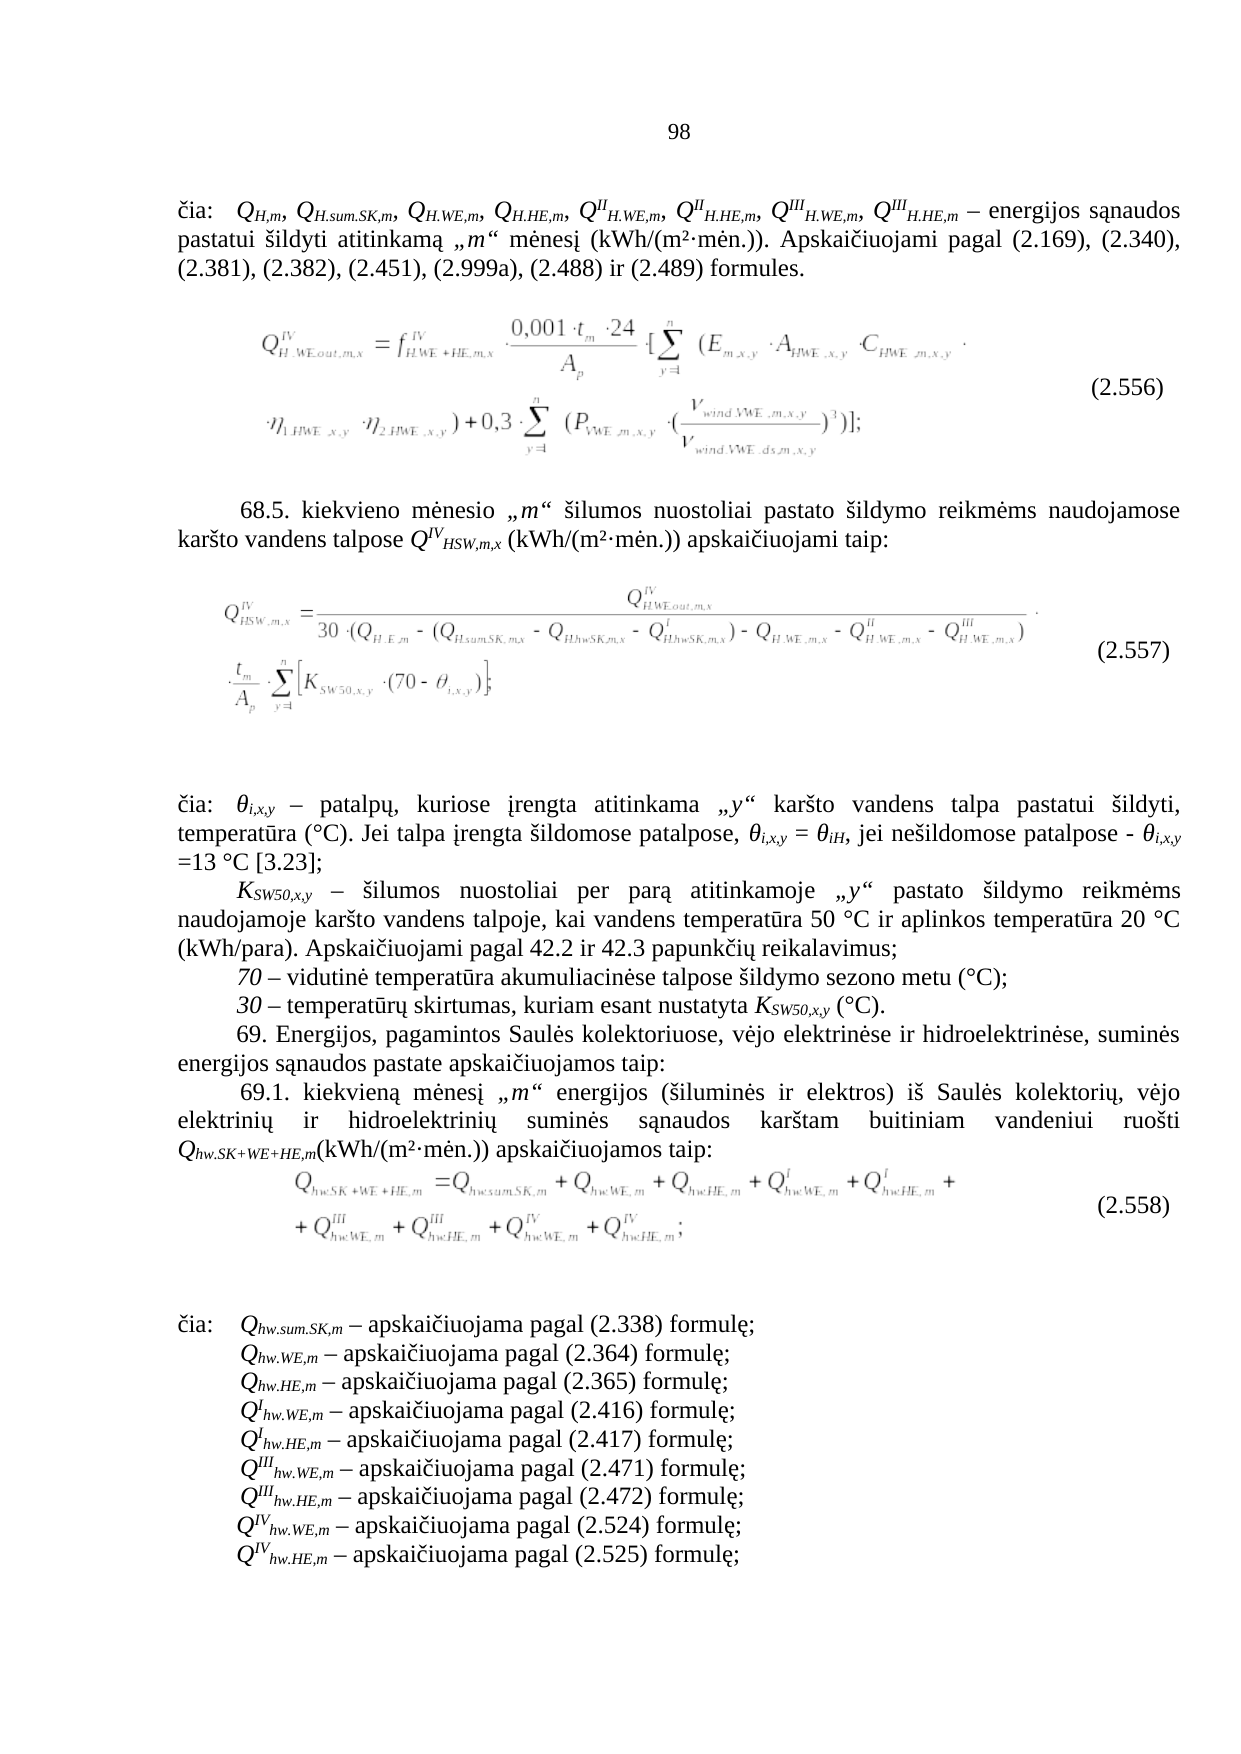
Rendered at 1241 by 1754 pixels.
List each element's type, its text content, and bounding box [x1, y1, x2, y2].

table_header (2.556) [1047, 311, 1181, 466]
text QIVhw.HE,m – apskaičiuojama pagal (2.525) formulę; [236, 1539, 1181, 1568]
text 68.5. kiekvieno mėnesio „m“ šilumos nuostoliai pastato šildymo reikmėms naudojamose karšto vandens talpose QIVHSW,m,x (kWh/(m²·mėn.)) apskaičiuojami taip: [177, 495, 1181, 553]
text 70 – vidutinė temperatūra akumuliacinėse talpose šildymo sezono metu (°C); [177, 962, 1181, 990]
text čia: Qhw.sum.SK,m – apskaičiuojama pagal (2.338) formulę; [177, 1309, 1181, 1338]
text Qhw.HE,m – apskaičiuojama pagal (2.365) formulę; [240, 1366, 1181, 1395]
text QIVhw.WE,m – apskaičiuojama pagal (2.524) formulę; [236, 1510, 1181, 1539]
text QIhw.WE,m – apskaičiuojama pagal (2.416) formulę; [240, 1395, 1181, 1424]
text QIIIhw.WE,m – apskaičiuojama pagal (2.471) formulę; [240, 1453, 1181, 1481]
table_header [177, 1163, 1074, 1251]
table_header [177, 553, 1083, 732]
text QIhw.HE,m – apskaičiuojama pagal (2.417) formulę; [240, 1424, 1181, 1453]
text 69. Energijos, pagamintos Saulės kolektoriuose, vėjo elektrinėse ir hidroelektrinėse, suminės energijos sąnaudos pastate apskaičiuojamos taip: [177, 1019, 1181, 1077]
text 30 – temperatūrų skirtumas, kuriam esant nustatyta KSW50,x,y (°C). [177, 990, 1181, 1019]
text 69.1. kiekvieną mėnesį „m“ energijos (šiluminės ir elektros) iš Saulės kolektorių, vėjo elektrinių ir hidroelektrinių suminės sąnaudos karštam buitiniam vandeniui ruošti Qhw.SK+WE+HE,m(kWh/(m²·mėn.)) apskaičiuojamos taip: [177, 1077, 1181, 1163]
text čia: QH,m, QH.sum.SK,m, QH.WE,m, QH.HE,m, QIIH.WE,m, QIIH.HE,m, QIIIH.WE,m, QIIIH.HE,m – energijos sąnaudos pastatui šildyti atitinkamą „m“ mėnesį (kWh/(m²·mėn.)). Apskaičiuojami pagal (2.169), (2.340), (2.381), (2.382), (2.451), (2.999a), (2.488) ir (2.489) formules. [177, 196, 1181, 282]
text čia: θi,x,y – patalpų, kuriose įrengta atitinkama „y“ karšto vandens talpa pastatui šildyti, temperatūra (°C). Jei talpa įrengta šildomose patalpose, θi,x,y = θiH, jei nešildomose patalpose - θi,x,y =13 °C [3.23]; [177, 789, 1181, 875]
text QIIIhw.HE,m – apskaičiuojama pagal (2.472) formulę; [240, 1481, 1181, 1510]
table_header [177, 311, 1047, 466]
text Qhw.WE,m – apskaičiuojama pagal (2.364) formulę; [240, 1338, 1181, 1366]
text KSW50,x,y – šilumos nuostoliai per parą atitinkamoje „y“ pastato šildymo reikmėms naudojamoje karšto vandens talpoje, kai vandens temperatūra 50 °C ir aplinkos temperatūra 20 °C (kWh/para). Apskaičiuojami pagal 42.2 ir 42.3 papunkčių reikalavimus; [177, 875, 1181, 962]
table_header (2.558) [1074, 1163, 1181, 1251]
table_header (2.557) [1083, 553, 1181, 732]
